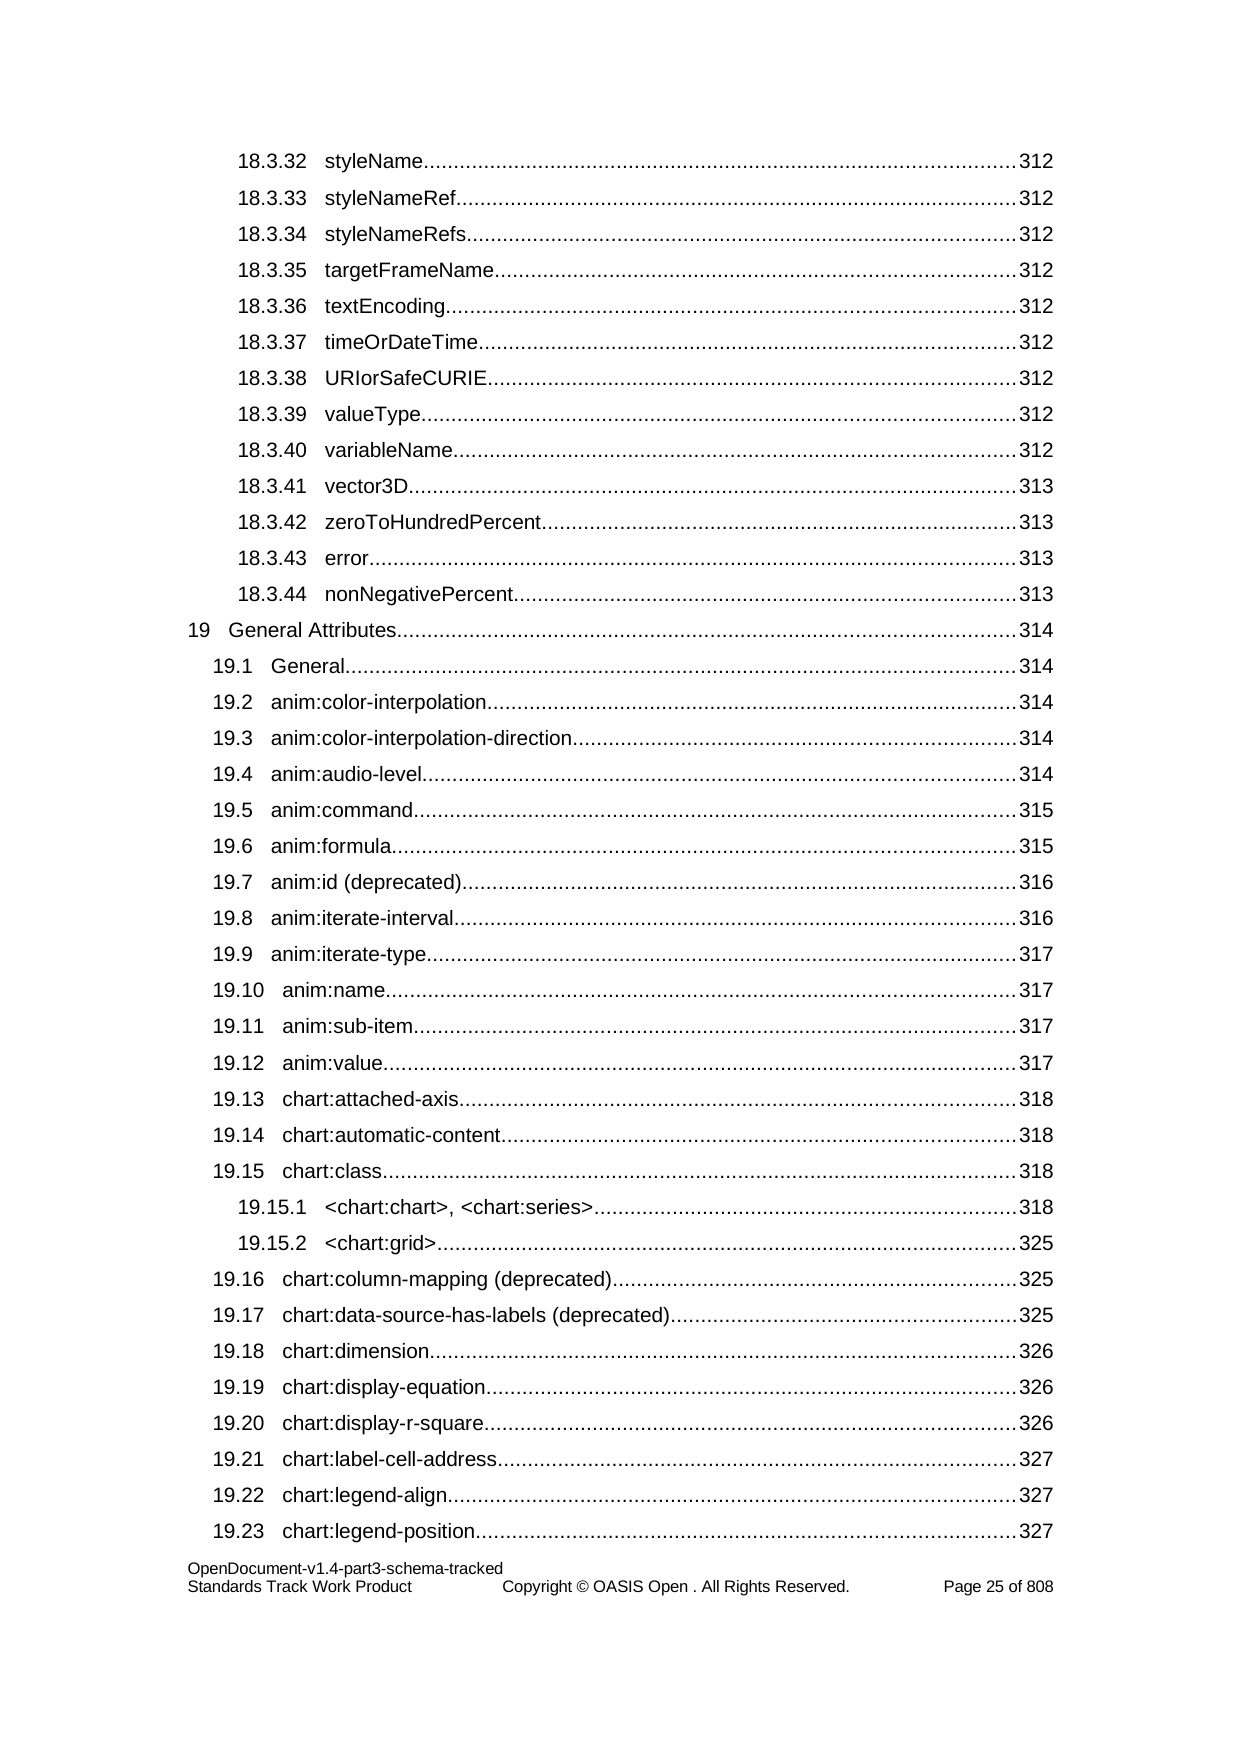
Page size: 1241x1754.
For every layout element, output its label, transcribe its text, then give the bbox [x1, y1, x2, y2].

text 18.3.41 vector3D 313 [237, 474, 1053, 498]
text 19.19 chart:display-equation 326 [212, 1375, 1053, 1399]
text 19.15.2 <chart:grid> 325 [237, 1231, 1053, 1255]
text 19.13 chart:attached-axis 318 [212, 1087, 1053, 1111]
text 18.3.38 URIorSafeCURIE 312 [237, 366, 1053, 390]
text 19 General Attributes 314 [187, 618, 1053, 642]
text 19.7 anim:id (deprecated) 316 [212, 871, 1053, 894]
text 19.22 chart:legend-align 327 [212, 1483, 1053, 1507]
text 19.20 chart:display-r-square 326 [212, 1411, 1053, 1435]
text 19.3 anim:color-interpolation-direction 314 [212, 727, 1053, 750]
text 19.15 chart:class 318 [212, 1159, 1053, 1183]
text 18.3.42 zeroToHundredPercent 313 [237, 510, 1053, 534]
text 19.2 anim:color-interpolation 314 [212, 691, 1053, 714]
text 19.8 anim:iterate-interval 316 [212, 907, 1053, 930]
text 18.3.39 valueType 312 [237, 402, 1053, 426]
text 19.21 chart:label-cell-address 327 [212, 1447, 1053, 1471]
text 19.16 chart:column-mapping (deprecated) 325 [212, 1267, 1053, 1291]
text 18.3.34 styleNameRefs 312 [237, 222, 1053, 246]
text 19.6 anim:formula 315 [212, 835, 1053, 858]
text 19.5 anim:command 315 [212, 799, 1053, 822]
text 18.3.43 error 313 [237, 546, 1053, 570]
text 19.9 anim:iterate-type 317 [212, 943, 1053, 966]
text 18.3.40 variableName 312 [237, 438, 1053, 462]
text 19.1 General 314 [212, 654, 1053, 678]
text 19.10 anim:name 317 [212, 979, 1053, 1002]
text 18.3.37 timeOrDateTime 312 [237, 330, 1053, 354]
text 18.3.36 textEncoding 312 [237, 294, 1053, 318]
text 18.3.33 styleNameRef 312 [237, 186, 1053, 209]
text 19.11 anim:sub-item 317 [212, 1015, 1053, 1038]
text 19.4 anim:audio-level 314 [212, 763, 1053, 786]
text 19.17 chart:data-source-has-labels (deprecated) 325 [212, 1303, 1053, 1327]
text 18.3.35 targetFrameName 312 [237, 258, 1053, 282]
text 19.14 chart:automatic-content 318 [212, 1123, 1053, 1147]
text 19.23 chart:legend-position 327 [212, 1519, 1053, 1543]
text 19.15.1 <chart:chart>, <chart:series> 318 [237, 1195, 1053, 1219]
text 19.12 anim:value 317 [212, 1051, 1053, 1074]
text 18.3.44 nonNegativePercent 313 [237, 582, 1053, 606]
text 18.3.32 styleName 312 [237, 150, 1053, 173]
text 19.18 chart:dimension 326 [212, 1339, 1053, 1363]
